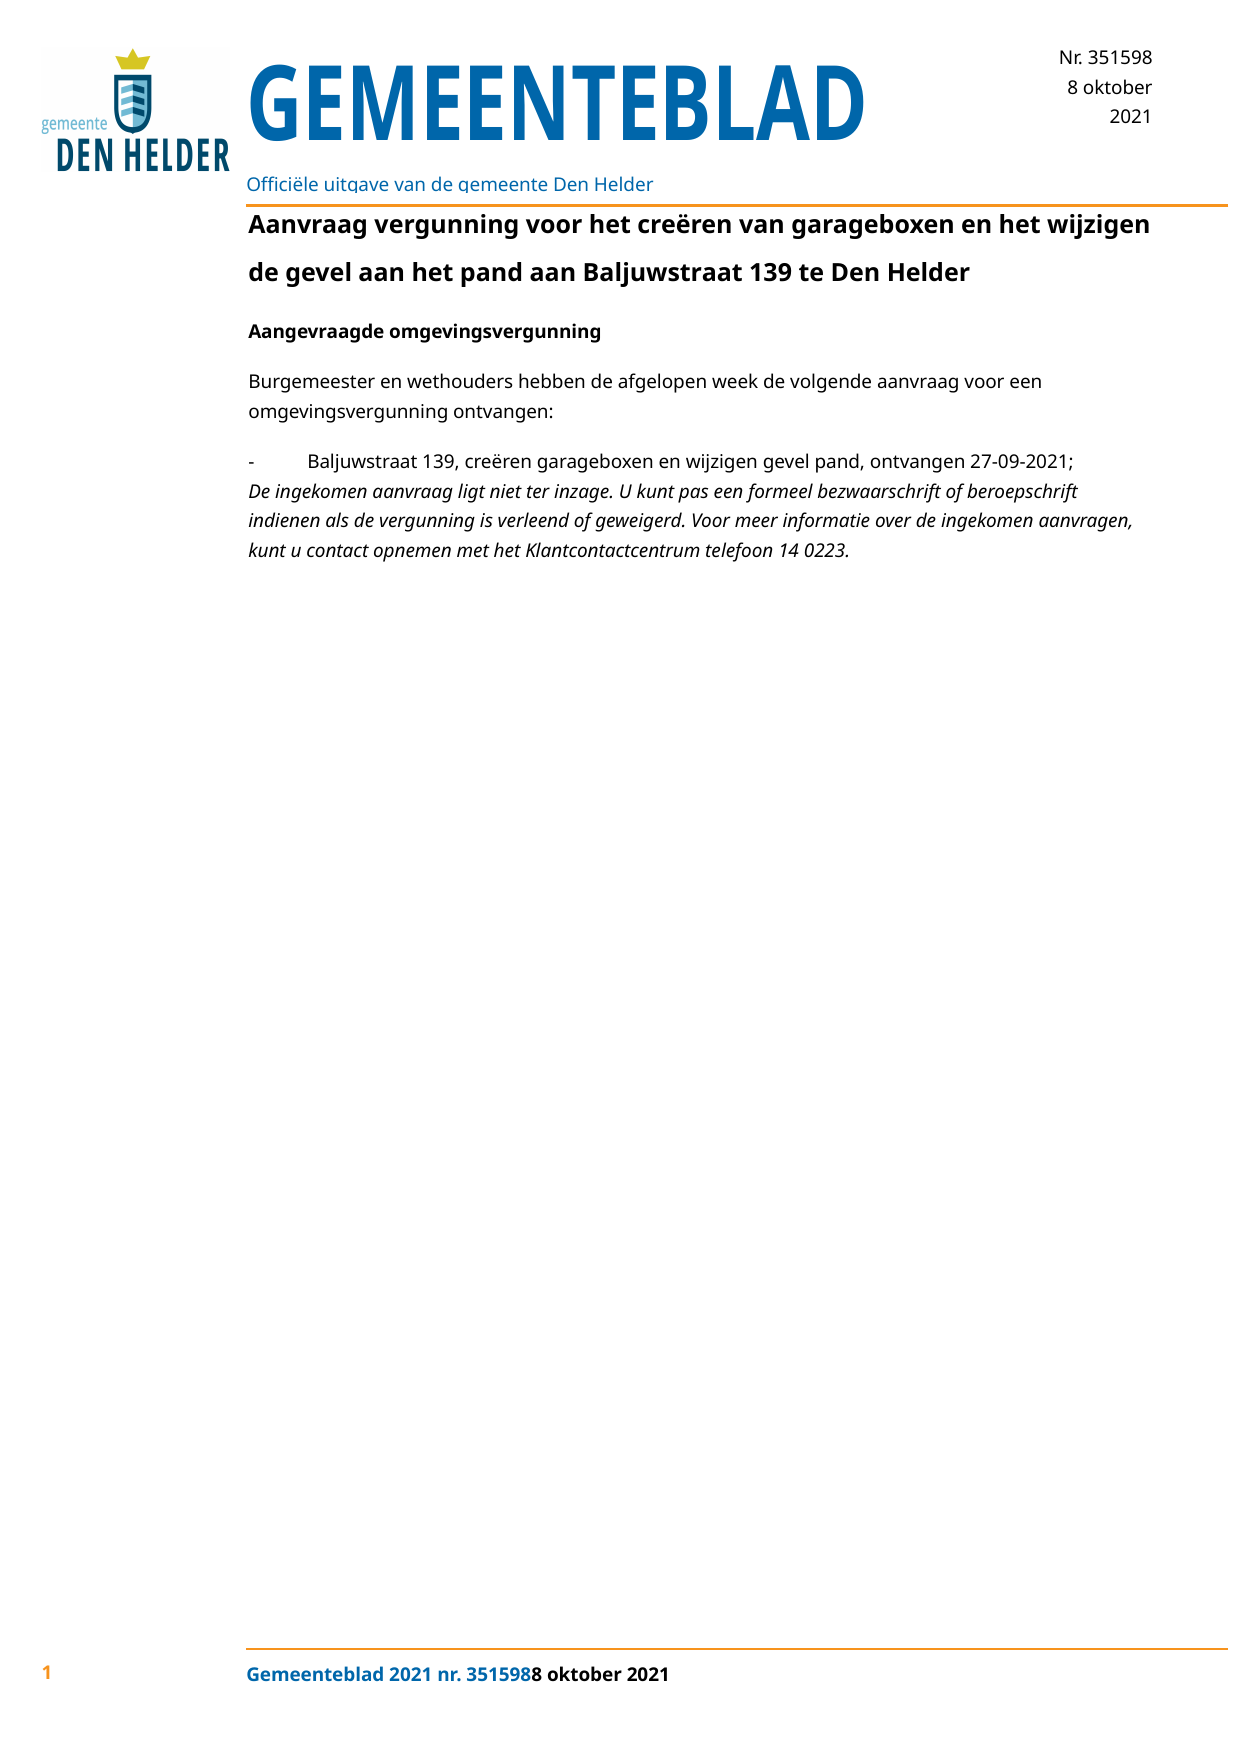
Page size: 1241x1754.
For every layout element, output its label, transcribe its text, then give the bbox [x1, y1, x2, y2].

text Aangevraagde omgevingsvergunning [248, 318, 1152, 344]
picture [63, 144, 68, 165]
text Aanvraag vergunning voor het creëren van garageboxen en het wijzigen de gevel aan het pand aan Baljuwstraat 139 te Den Helder [248, 207, 1152, 288]
picture [130, 157, 135, 172]
list Baljuwstraat 139, creëren garageboxen en wijzigen gevel pand, ontvangen 27-09-2021; [248, 448, 1152, 474]
picture [100, 154, 106, 172]
picture [41, 47, 231, 172]
picture [220, 160, 224, 172]
text De ingekomen aanvraag ligt niet ter inzage. U kunt pas een formeel bezwaarschrift of beroepschrift indienen als de vergunning is verleend of geweigerd. Voor meer informatie over de ingekomen aanvragen, kunt u contact opnemen met het Klantcontactcentrum telefoon 14 0223. [248, 478, 1152, 563]
picture [182, 144, 187, 165]
text Burgemeester en wethouders hebben de afgelopen week de volgende aanvraag voor een omgevingsvergunning ontvangen: [248, 368, 1152, 424]
